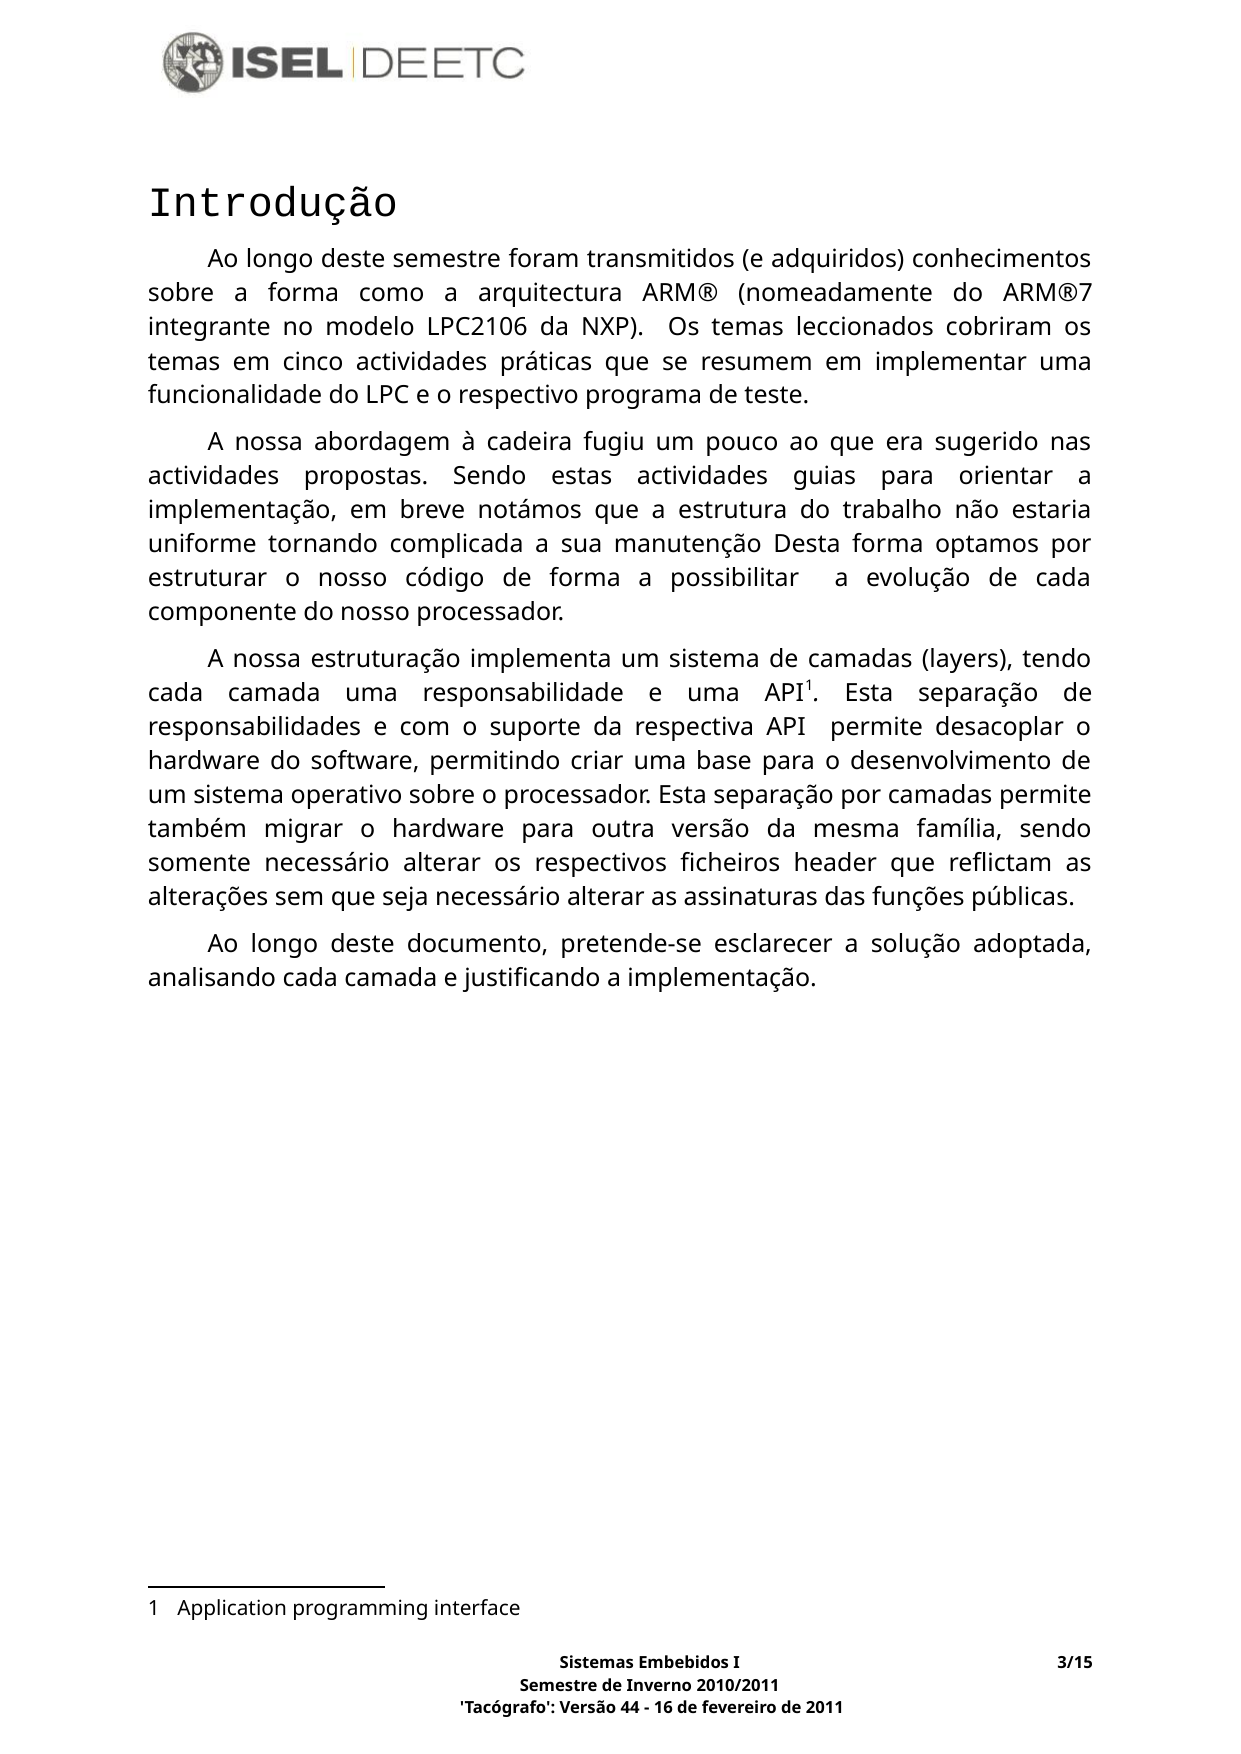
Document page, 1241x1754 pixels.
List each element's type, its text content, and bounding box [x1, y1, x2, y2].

subtitle Introdução [148, 181, 1093, 228]
text A nossa estruturação implementa um sistema de camadas (layers), tendo cada camada uma responsabilidade e uma API. Esta separação de responsabilidades e com o suporte da respectiva API permite desacoplar o hardware do software, permitindo criar uma base para o desenvolvimento de um sistema operativo sobre o processador. Esta separação por camadas permite também migrar o hardware para outra versão da mesma família, sendo somente necessário alterar os respectivos ficheiros header que reflictam as alterações sem que seja necessário alterar as assinaturas das funções públicas. [148, 641, 1093, 913]
text Application programming interface [148, 1593, 1093, 1621]
text Ao longo deste documento, pretende-se esclarecer a solução adoptada, analisando cada camada e justificando a implementação. [148, 926, 1093, 994]
picture [153, 17, 555, 118]
text Ao longo deste semestre foram transmitidos (e adquiridos) conhecimentos sobre a forma como a arquitectura ARM® (nomeadamente do ARM®7 integrante no modelo LPC2106 da NXP). Os temas leccionados cobriram os temas em cinco actividades práticas que se resumem em implementar uma funcionalidade do LPC e o respectivo programa de teste. [148, 241, 1093, 411]
text A nossa abordagem à cadeira fugiu um pouco ao que era sugerido nas actividades propostas. Sendo estas actividades guias para orientar a implementação, em breve notámos que a estrutura do trabalho não estaria uniforme tornando complicada a sua manutenção Desta forma optamos por estruturar o nosso código de forma a possibilitar a evolução de cada componente do nosso processador. [148, 424, 1093, 628]
